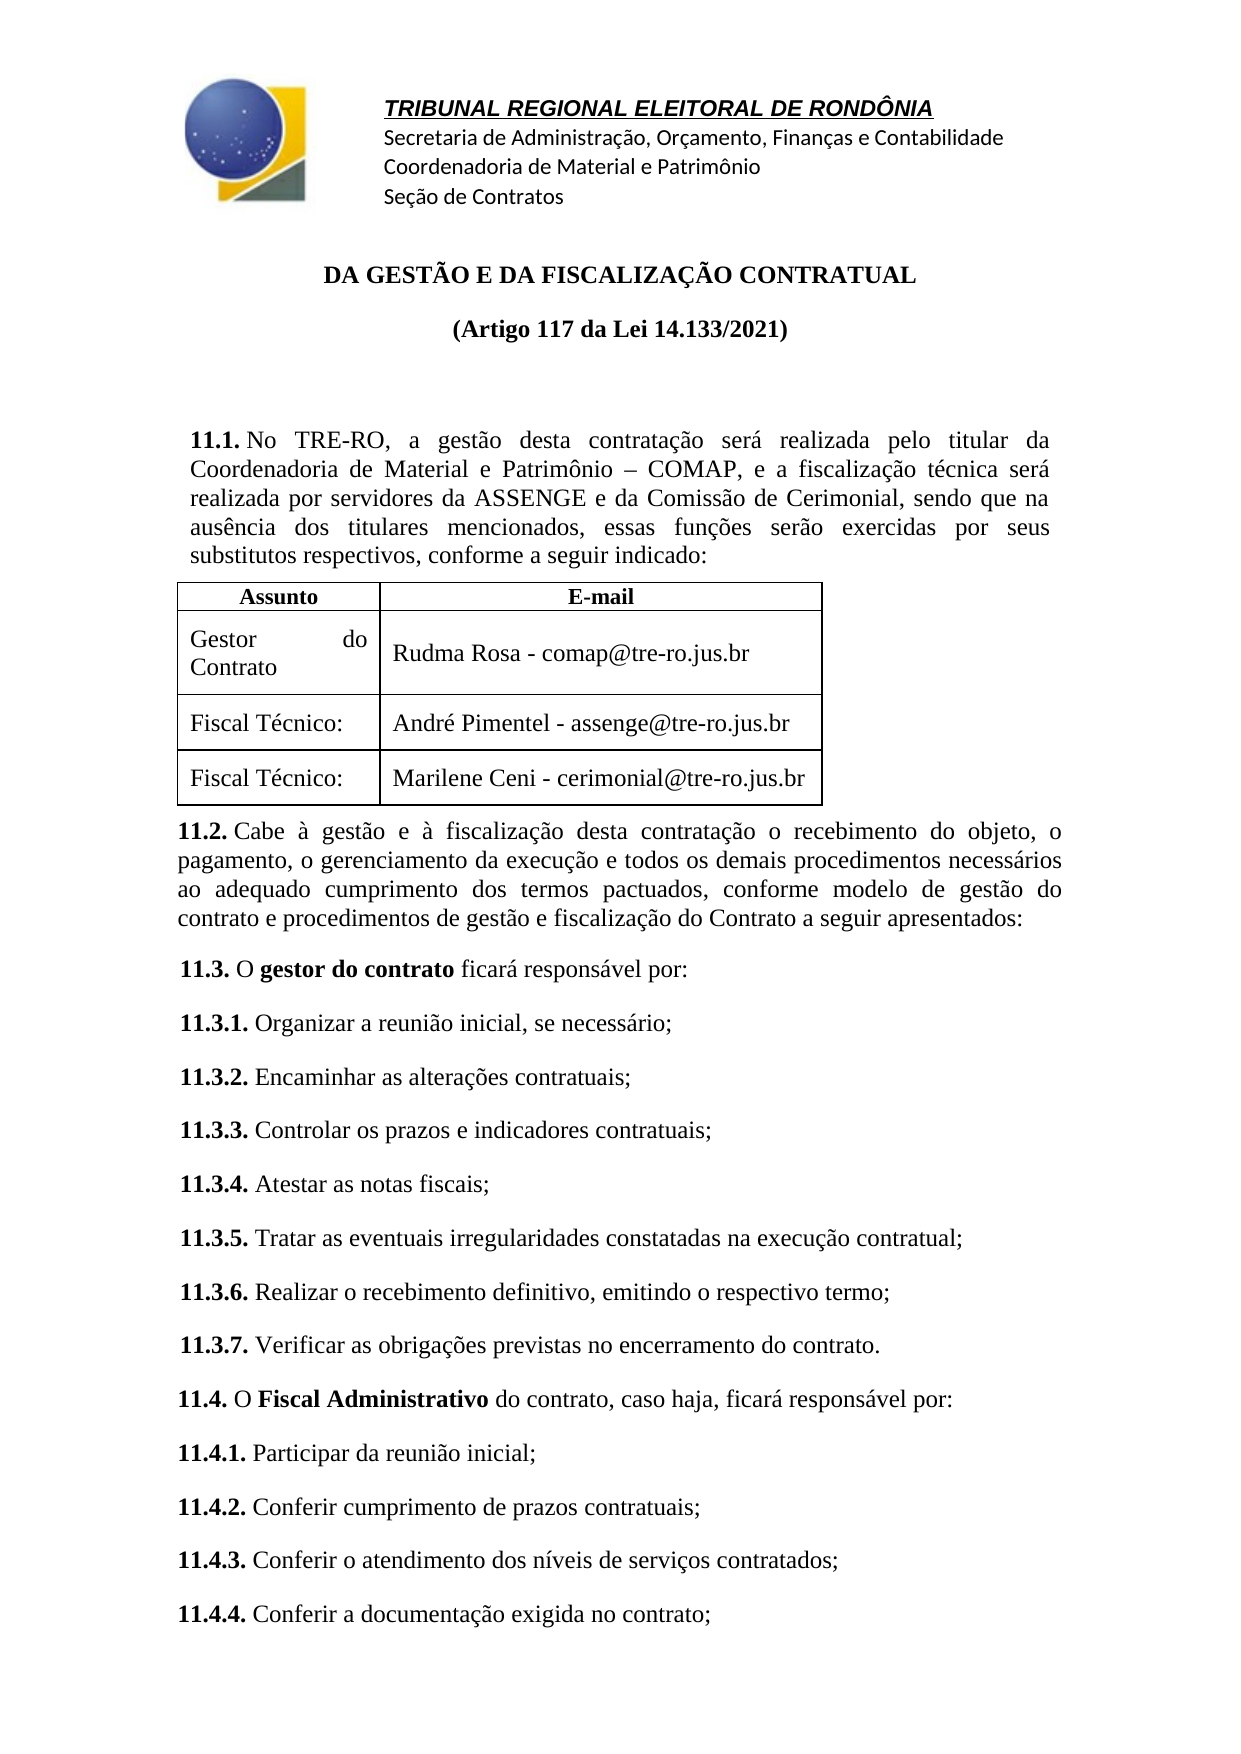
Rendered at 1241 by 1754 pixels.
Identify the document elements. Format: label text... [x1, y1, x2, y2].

text 11.4.2. Conferir cumprimento de prazos contratuais; [177, 1492, 1051, 1521]
text 11.3.7. Verificar as obrigações previstas no encerramento do contrato. [177, 1331, 1051, 1359]
text DA GESTÃO E DA FISCALIZAÇÃO CONTRATUAL [190, 261, 1051, 289]
text 11.4. O Fiscal Administrativo do contrato, caso haja, ficará responsável por: [177, 1384, 1051, 1413]
text 11.3.2. Encaminhar as alterações contratuais; [177, 1062, 1051, 1091]
text 11.3.1. Organizar a reunião inicial, se necessário; [177, 1008, 1051, 1037]
text 11.4.4. Conferir a documentação exigida no contrato; [177, 1599, 1051, 1628]
text 11.2. Cabe à gestão e à fiscalização desta contratação o recebimento do objeto, o pagamento, o gerenciamento da execução e todos os demais procedimentos necessários ao adequado cumprimento dos termos pactuados, conforme modelo de gestão do contrato e procedimentos de gestão e fiscalização do Contrato a seguir apresentados: [177, 816, 1063, 931]
text 11.4.3. Conferir o atendimento dos níveis de serviços contratados; [177, 1546, 1051, 1574]
text (Artigo 117 da Lei 14.133/2021) [190, 314, 1051, 343]
text 11.1. No TRE-RO, a gestão desta contratação será realizada pelo titular da Coordenadoria de Material e Patrimônio – COMAP, e a fiscalização técnica será realizada por servidores da ASSENGE e da Comissão de Cerimonial, sendo que na ausência dos titulares mencionados, essas funções serão exercidas por seus substitutos respectivos, conforme a seguir indicado: [190, 426, 1051, 569]
table_header E-mail [381, 583, 821, 610]
table_cell Rudma Rosa - comap@tre-ro.jus.br [381, 611, 821, 694]
table_cell Fiscal Técnico: [178, 751, 379, 804]
table_cell Gestor do Contrato [178, 611, 379, 694]
text 11.4.1. Participar da reunião inicial; [177, 1438, 1051, 1467]
text 11.3.5. Tratar as eventuais irregularidades constatadas na execução contratual; [177, 1223, 1051, 1252]
table_cell André Pimentel - assenge@tre-ro.jus.br [381, 695, 821, 749]
table_header Assunto [178, 583, 379, 610]
table_cell Fiscal Técnico: [178, 695, 379, 749]
text 11.3.6. Realizar o recebimento definitivo, emitindo o respectivo termo; [177, 1277, 1051, 1306]
text 11.3.4. Atestar as notas fiscais; [177, 1169, 1051, 1198]
text 11.3.3. Controlar os prazos e indicadores contratuais; [177, 1116, 1051, 1144]
text 11.3. O gestor do contrato ficará responsável por: [177, 954, 1051, 983]
table_cell Marilene Ceni - cerimonial@tre-ro.jus.br [381, 751, 821, 804]
